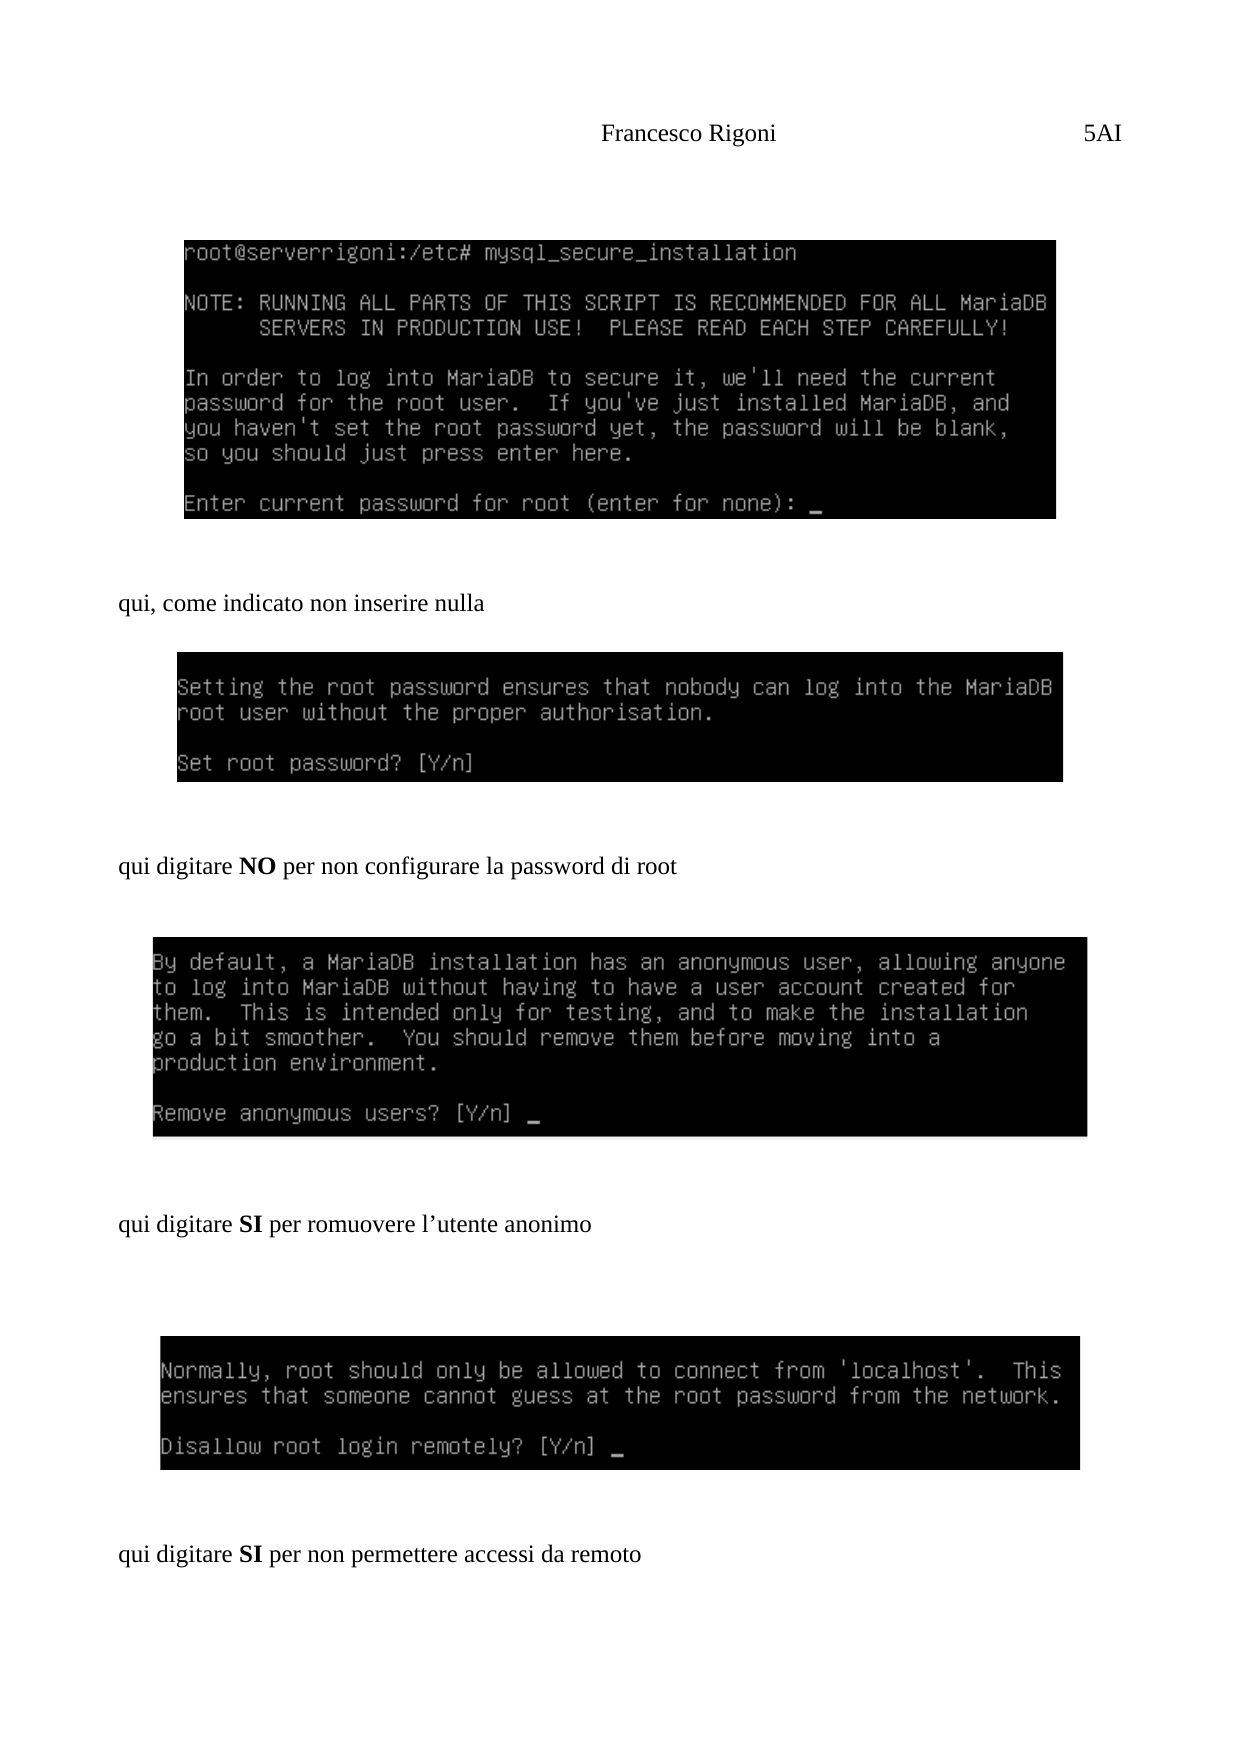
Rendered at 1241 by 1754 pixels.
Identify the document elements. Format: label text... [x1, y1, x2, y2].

picture [184, 240, 1057, 519]
picture [177, 652, 1064, 782]
text qui digitare SI per romuovere l’utente anonimo [118, 1209, 1122, 1238]
text qui, come indicato non inserire nulla [118, 588, 1122, 617]
text qui digitare SI per non permettere accessi da remoto [118, 1539, 1122, 1568]
picture [159, 1336, 1081, 1470]
picture [152, 937, 1088, 1140]
text qui digitare NO per non configurare la password di root [118, 851, 1122, 880]
